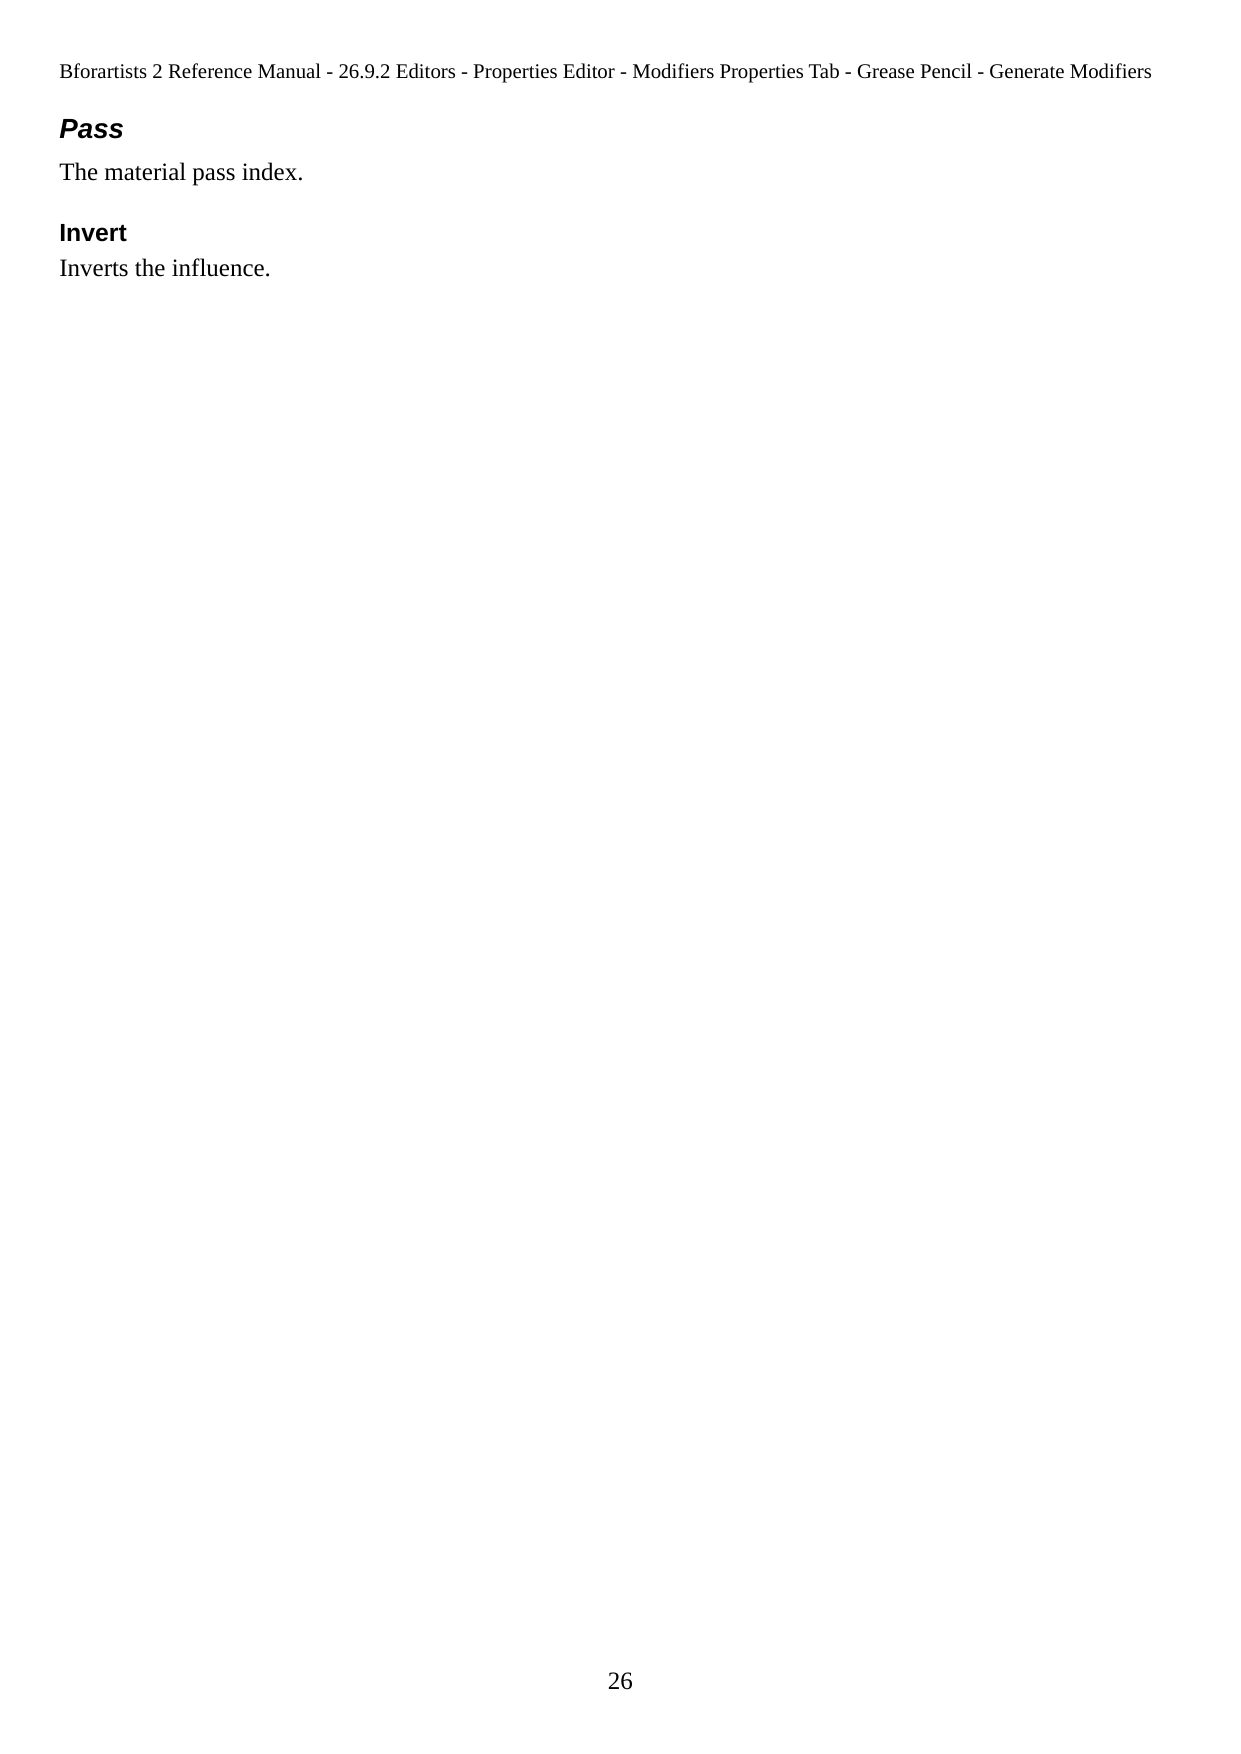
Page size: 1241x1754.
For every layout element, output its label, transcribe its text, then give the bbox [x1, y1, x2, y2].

text The material pass index. [59, 157, 1181, 186]
text Inverts the influence. [59, 253, 1181, 282]
subtitle Pass [59, 113, 1181, 144]
subtitle Invert [59, 218, 1181, 247]
